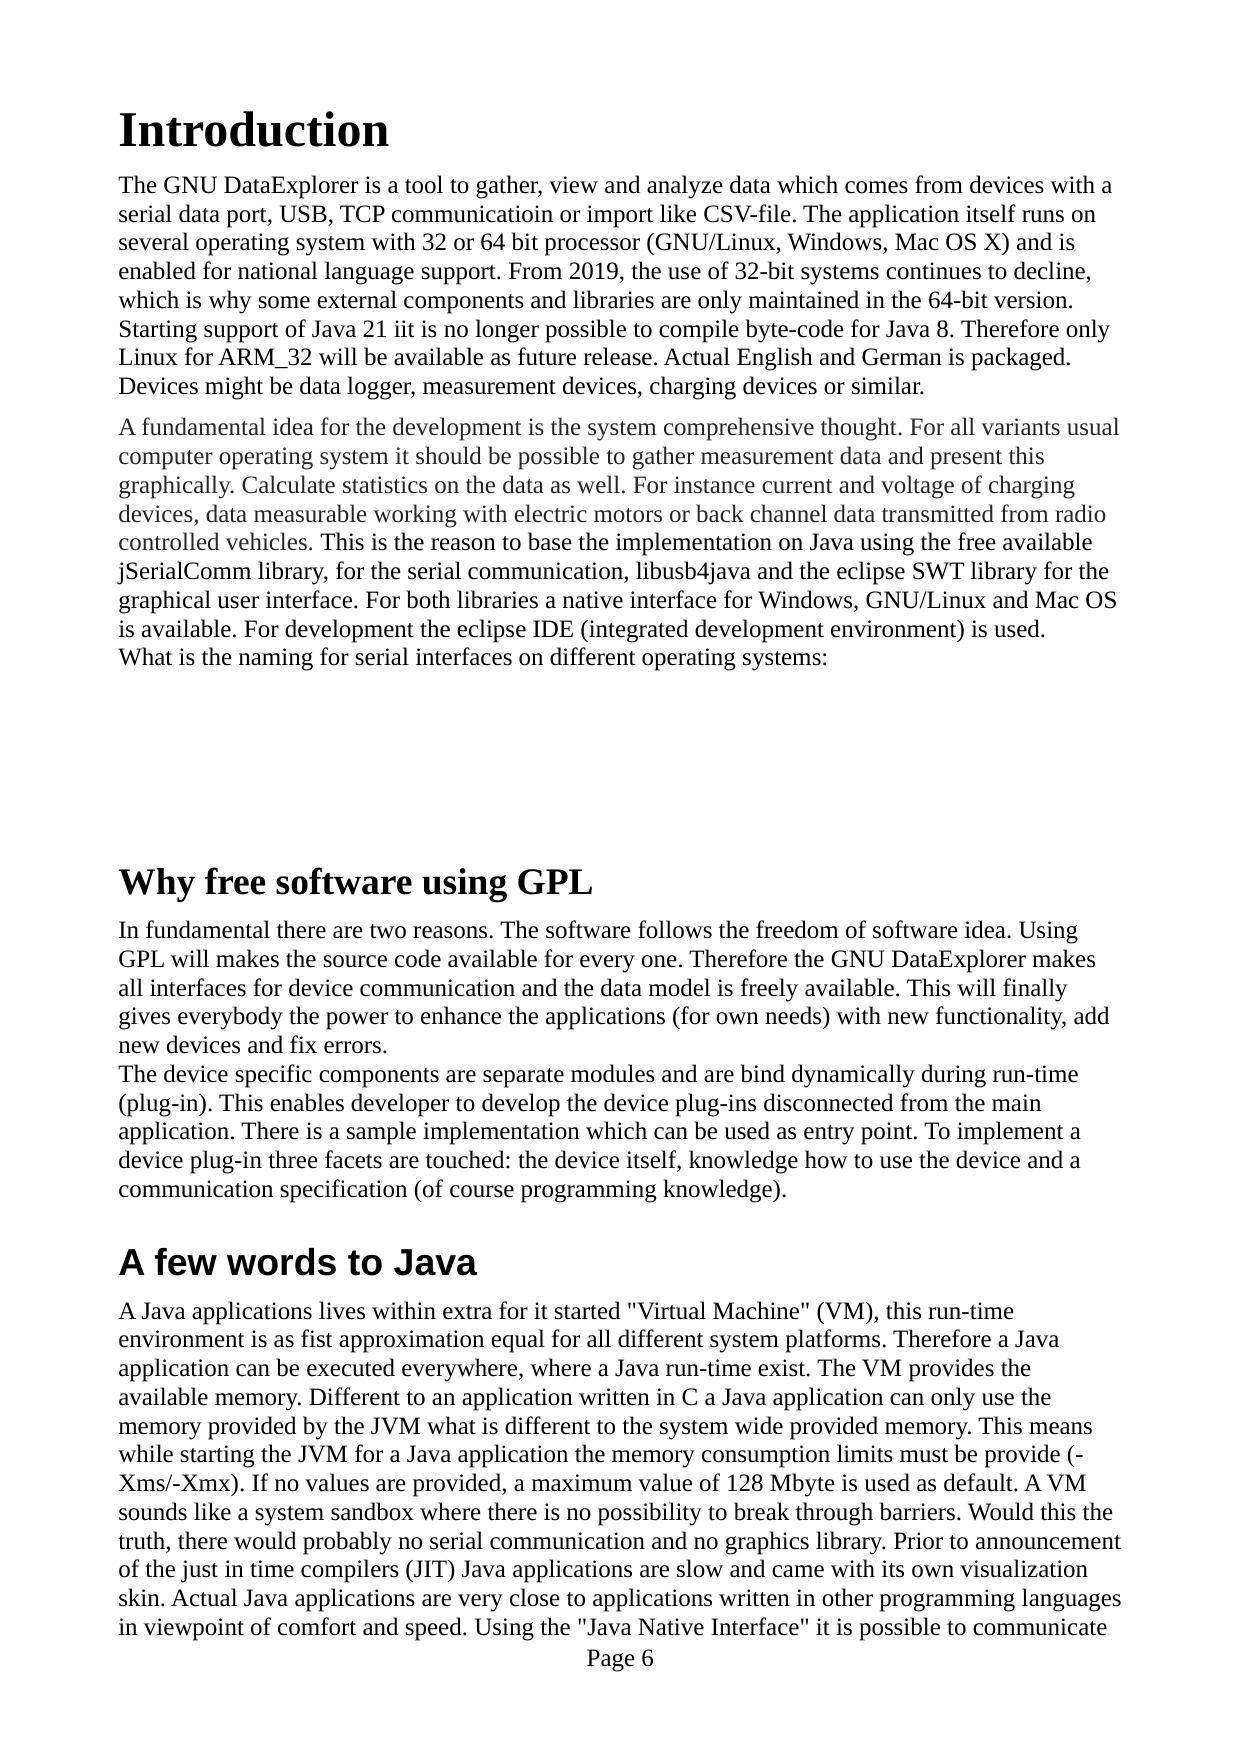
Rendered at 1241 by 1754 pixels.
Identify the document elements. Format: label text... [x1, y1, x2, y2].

subtitle A few words to Java [118, 1240, 1122, 1283]
text A Java applications lives within extra for it started "Virtual Machine" (VM), this run-time environment is as fist approximation equal for all different system platforms. Therefore a Java application can be executed everywhere, where a Java run-time exist. The VM provides the available memory. Different to an application written in C a Java application can only use the memory provided by the JVM what is different to the system wide provided memory. This means while starting the JVM for a Java application the memory consumption limits must be provide (-Xms/-Xmx). If no values are provided, a maximum value of 128 Mbyte is used as default. A VM sounds like a system sandbox where there is no possibility to break through barriers. Would this the truth, there would probably no serial communication and no graphics library. Prior to announcement of the just in time compilers (JIT) Java applications are slow and came with its own visualization skin. Actual Java applications are very close to applications written in other programming languages in viewpoint of comfort and speed. Using the "Java Native Interface" it is possible to communicate [118, 1296, 1122, 1641]
subtitle Why free software using GPL [118, 859, 1122, 903]
subtitle Introduction [118, 100, 1122, 157]
text What is the naming for serial interfaces on different operating systems: [118, 642, 1122, 822]
text In fundamental there are two reasons. The software follows the freedom of software idea. Using GPL will makes the source code available for every one. Therefore the GNU DataExplorer makes all interfaces for device communication and the data model is freely available. This will finally gives everybody the power to enhance the applications (for own needs) with new functionality, add new devices and fix errors. The device specific components are separate modules and are bind dynamically during run-time (plug-in). This enables developer to develop the device plug-ins disconnected from the main application. There is a sample implementation which can be used as entry point. To implement a device plug-in three facets are touched: the device itself, knowledge how to use the device and a communication specification (of course programming knowledge). [118, 915, 1122, 1203]
text The GNU DataExplorer is a tool to gather, view and analyze data which comes from devices with a serial data port, USB, TCP communicatioin or import like CSV-file. The application itself runs on several operating system with 32 or 64 bit processor (GNU/Linux, Windows, Mac OS X) and is enabled for national language support. From 2019, the use of 32-bit systems continues to decline, which is why some external components and libraries are only maintained in the 64-bit version. Starting support of Java 21 iit is no longer possible to compile byte-code for Java 8. Therefore only Linux for ARM_32 will be available as future release. Actual English and German is packaged. Devices might be data logger, measurement devices, charging devices or similar. [118, 170, 1122, 400]
text A fundamental idea for the development is the system comprehensive thought. For all variants usual computer operating system it should be possible to gather measurement data and present this graphically. Calculate statistics on the data as well. For instance current and voltage of charging devices, data measurable working with electric motors or back channel data transmitted from radio controlled vehicles. This is the reason to base the implementation on Java using the free available jSerialComm library, for the serial communication, libusb4java and the eclipse SWT library for the graphical user interface. For both libraries a native interface for Windows, GNU/Linux and Mac OS is available. For development the eclipse IDE (integrated development environment) is used. [118, 412, 1122, 642]
